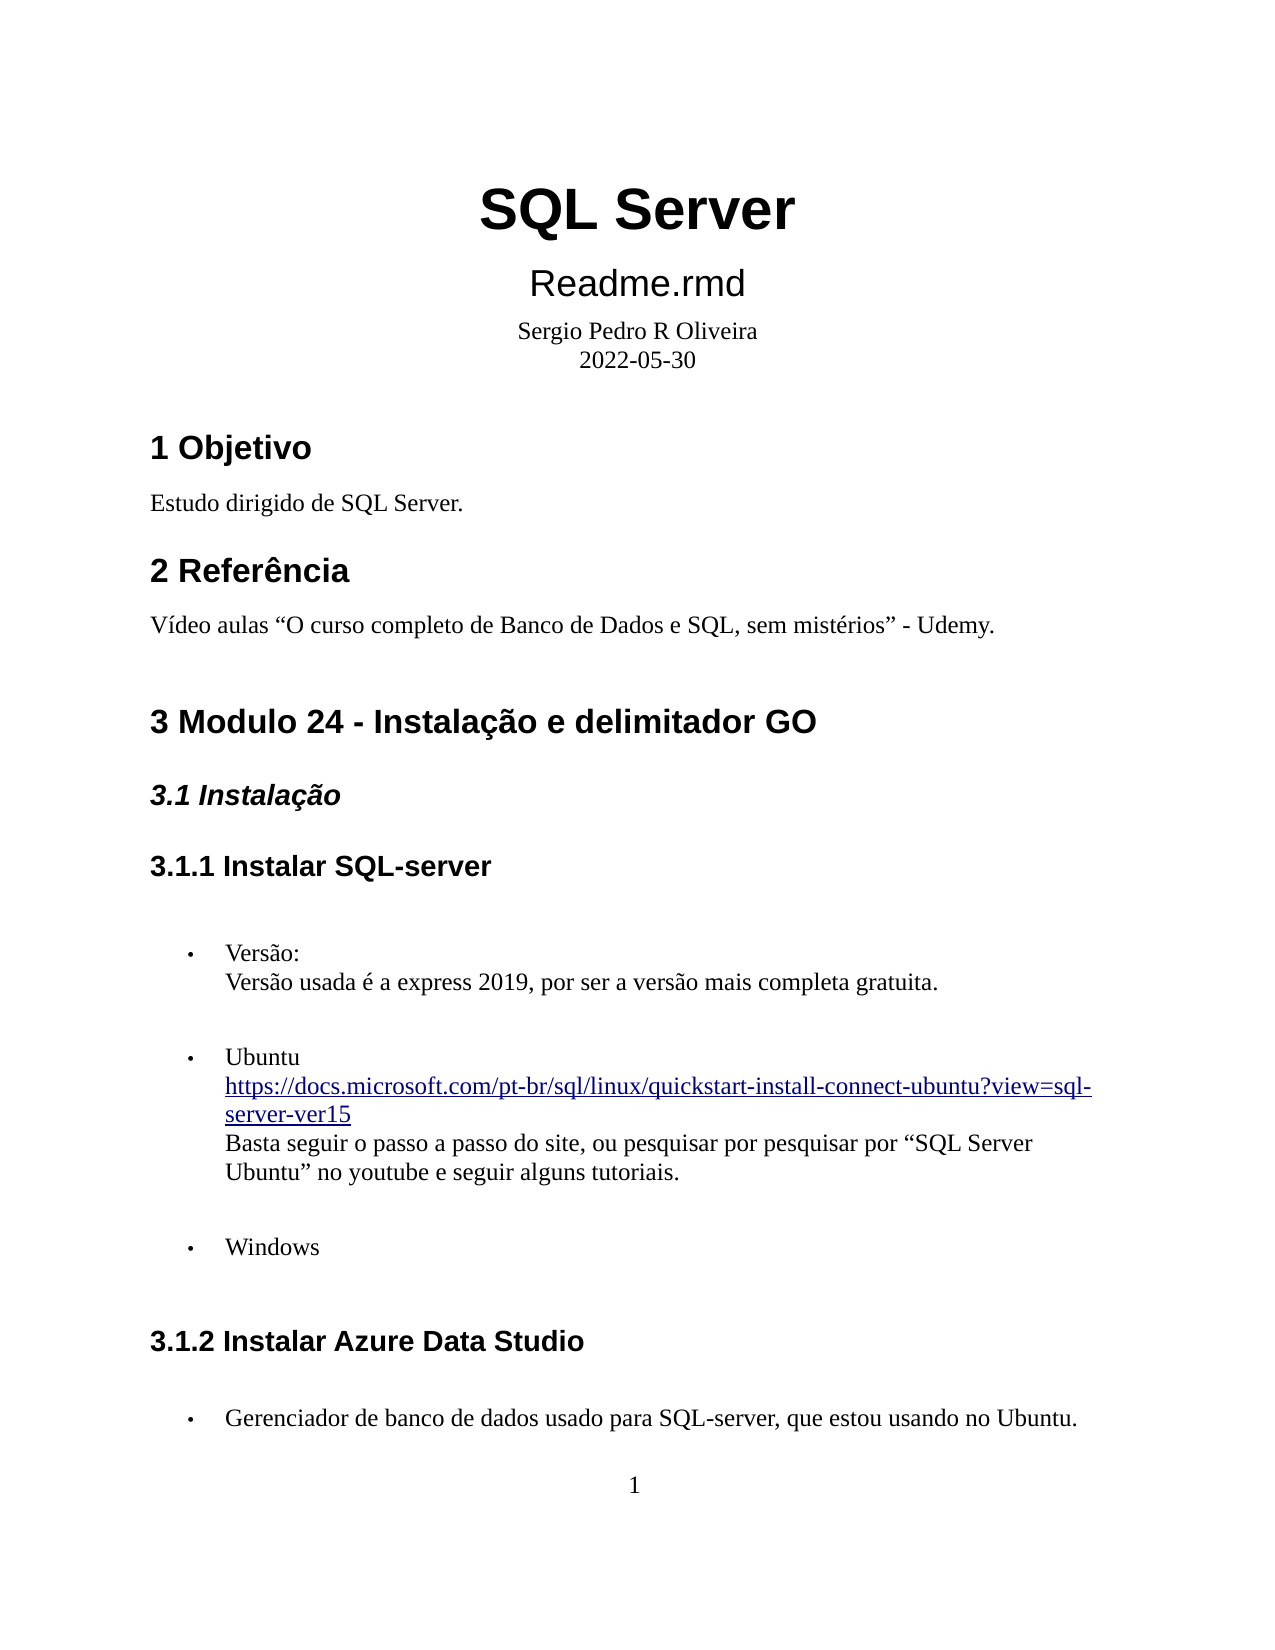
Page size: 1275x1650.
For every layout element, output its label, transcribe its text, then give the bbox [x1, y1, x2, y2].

list Windows [187, 1232, 1125, 1290]
list Ubuntu https://docs.microsoft.com/pt-br/sql/linux/quickstart-install-connect-ubuntu?view=sql-server-ver15 Basta seguir o passo a passo do site, ou pesquisar por pesquisar por “SQL Server Ubuntu” no youtube e seguir alguns tutoriais. [187, 1042, 1125, 1214]
text 2022-05-30 [150, 345, 1125, 374]
text Sergio Pedro R Oliveira [150, 316, 1125, 345]
subtitle 3.1 Instalação [150, 778, 1125, 812]
title SQL Server [150, 175, 1125, 242]
subtitle 3.1.2 Instalar Azure Data Studio [150, 1324, 1125, 1391]
subtitle 2 Referência [150, 551, 1125, 589]
list Versão: Versão usada é a express 2019, por ser a versão mais completa gratuita. [187, 938, 1125, 1024]
subtitle 3.1.1 Instalar SQL-server [150, 849, 1125, 916]
list Gerenciador de banco de dados usado para SQL-server, que estou usando no Ubuntu. [187, 1403, 1125, 1432]
subtitle Readme.rmd [150, 261, 1125, 304]
text Estudo dirigido de SQL Server. [150, 488, 1125, 517]
subtitle 1 Objetivo [150, 428, 1125, 466]
text Vídeo aulas “O curso completo de Banco de Dados e SQL, sem mistérios” - Udemy. [150, 611, 1125, 639]
subtitle 3 Modulo 24 - Instalação e delimitador GO [150, 702, 1125, 741]
